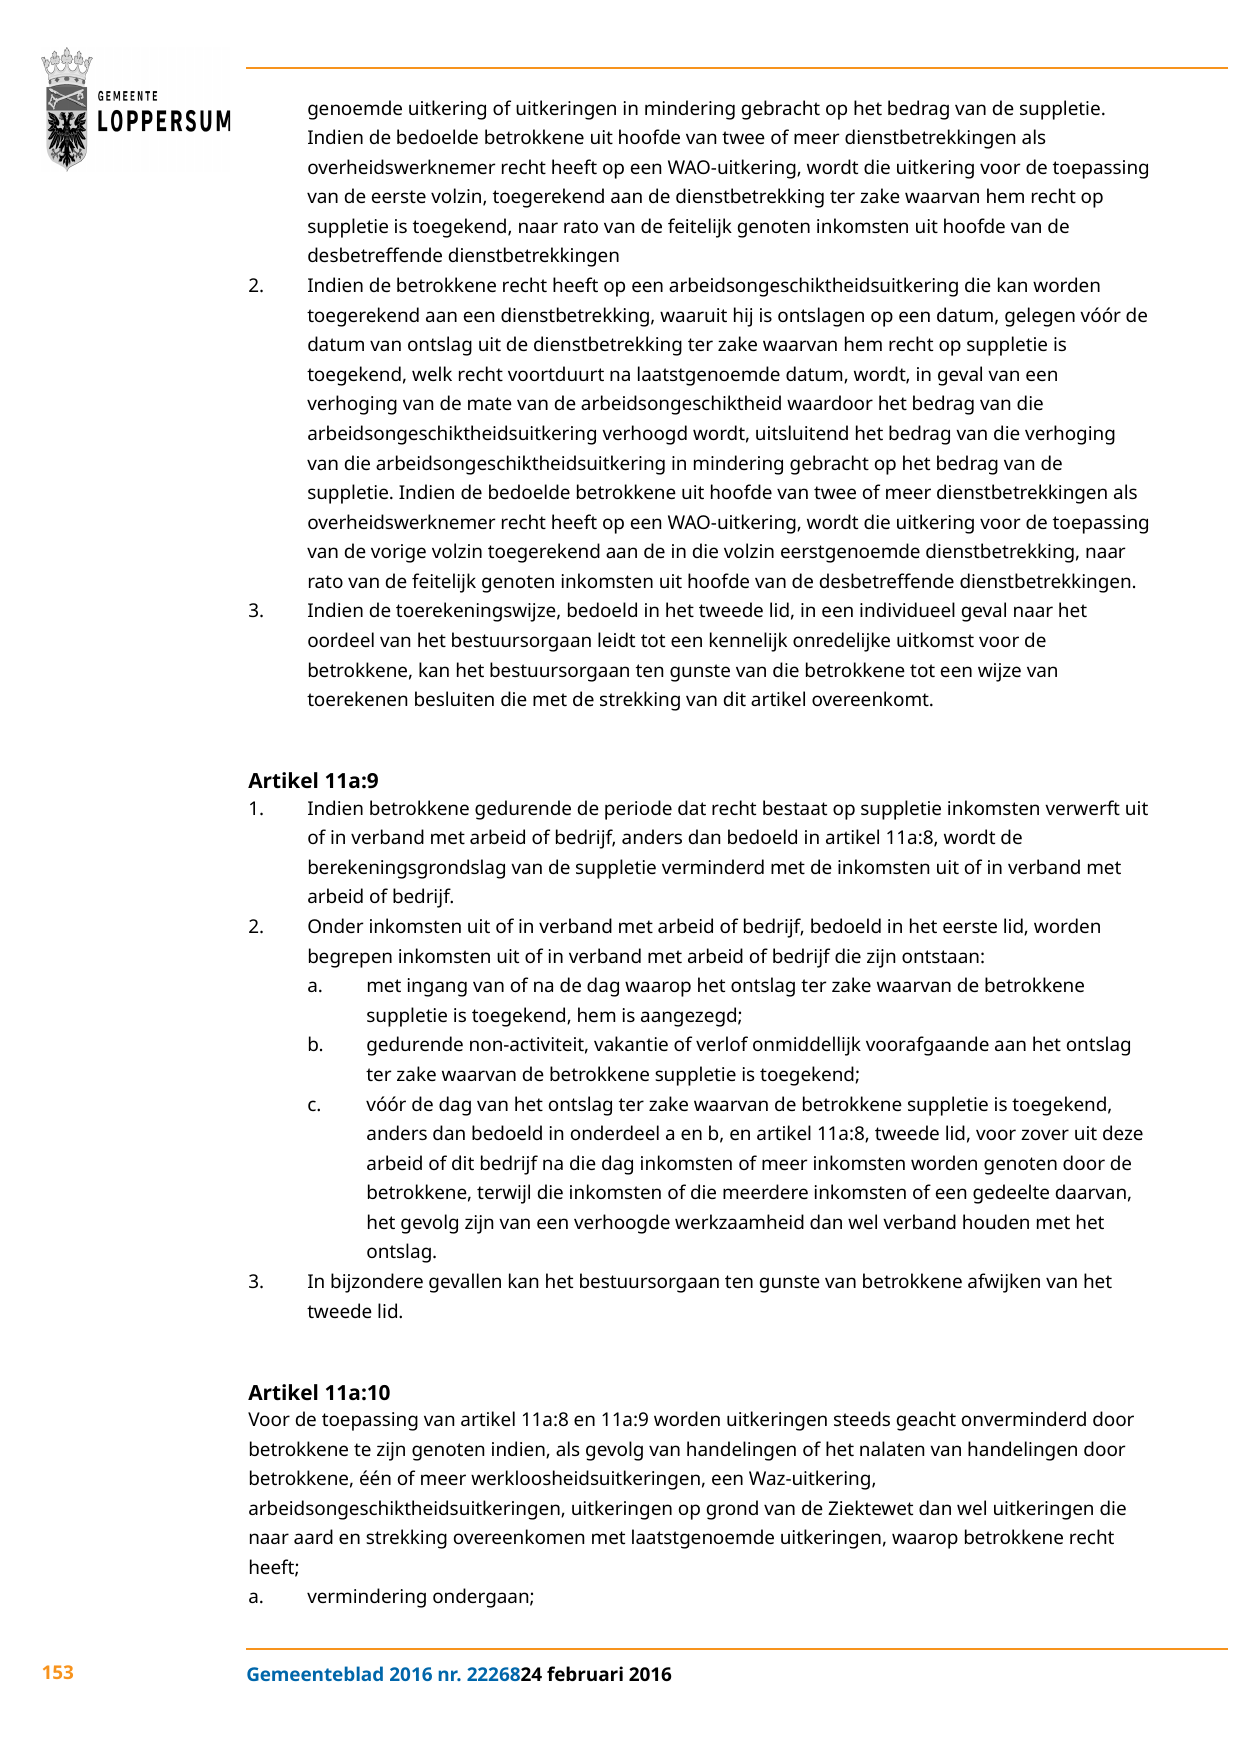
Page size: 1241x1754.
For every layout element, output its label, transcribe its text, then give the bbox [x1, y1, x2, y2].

list Indien betrokkene gedurende de periode dat recht bestaat op suppletie inkomsten verwerft uit of in verband met arbeid of bedrijf, anders dan bedoeld in artikel 11a:8, wordt de berekeningsgrondslag van de suppletie verminderd met de inkomsten uit of in verband met arbeid of bedrijf. [248, 795, 1152, 909]
list Indien de toerekeningswijze, bedoeld in het tweede lid, in een individueel geval naar het oordeel van het bestuursorgaan leidt tot een kennelijk onredelijke uitkomst voor de betrokkene, kan het bestuursorgaan ten gunste van die betrokkene tot een wijze van toerekenen besluiten die met de strekking van dit artikel overeenkomt. [248, 598, 1152, 712]
list vóór de dag van het ontslag ter zake waarvan de betrokkene suppletie is toegekend, anders dan bedoeld in onderdeel a en b, en artikel 11a:8, tweede lid, voor zover uit deze arbeid of dit bedrijf na die dag inkomsten of meer inkomsten worden genoten door de betrokkene, terwijl die inkomsten of die meerdere inkomsten of een gedeelte daarvan, het gevolg zijn van een verhoogde werkzaamheid dan wel verband houden met het ontslag. [307, 1091, 1152, 1264]
text Artikel 11a:10 [248, 1378, 1152, 1406]
text Artikel 11a:9 [248, 766, 1152, 795]
picture [41, 47, 231, 172]
list gedurende non-activiteit, vakantie of verlof onmiddellijk voorafgaande aan het ontslag ter zake waarvan de betrokkene suppletie is toegekend; [307, 1032, 1152, 1087]
list vermindering ondergaan; [248, 1584, 1152, 1609]
text Voor de toepassing van artikel 11a:8 en 11a:9 worden uitkeringen steeds geacht onverminderd door betrokkene te zijn genoten indien, als gevolg van handelingen of het nalaten van handelingen door betrokkene, één of meer werkloosheidsuitkeringen, een Waz-uitkering, arbeidsongeschiktheidsuitkeringen, uitkeringen op grond van de Ziektewet dan wel uitkeringen die naar aard en strekking overeenkomen met laatstgenoemde uitkeringen, waarop betrokkene recht heeft; [248, 1406, 1152, 1580]
list Indien de betrokkene recht heeft op een arbeidsongeschiktheidsuitkering die kan worden toegerekend aan een dienstbetrekking, waaruit hij is ontslagen op een datum, gelegen vóór de datum van ontslag uit de dienstbetrekking ter zake waarvan hem recht op suppletie is toegekend, welk recht voortduurt na laatstgenoemde datum, wordt, in geval van een verhoging van de mate van de arbeidsongeschiktheid waardoor het bedrag van die arbeidsongeschiktheidsuitkering verhoogd wordt, uitsluitend het bedrag van die verhoging van die arbeidsongeschiktheidsuitkering in mindering gebracht op het bedrag van de suppletie. Indien de bedoelde betrokkene uit hoofde van twee of meer dienstbetrekkingen als overheidswerknemer recht heeft op een WAO-uitkering, wordt die uitkering voor de toepassing van de vorige volzin toegerekend aan de in die volzin eerstgenoemde dienstbetrekking, naar rato van de feitelijk genoten inkomsten uit hoofde van de desbetreffende dienstbetrekkingen. [248, 272, 1152, 594]
list In bijzondere gevallen kan het bestuursorgaan ten gunste van betrokkene afwijken van het tweede lid. [248, 1268, 1152, 1323]
list Onder inkomsten uit of in verband met arbeid of bedrijf, bedoeld in het eerste lid, worden begrepen inkomsten uit of in verband met arbeid of bedrijf die zijn ontstaan: [248, 913, 1152, 968]
list met ingang van of na de dag waarop het ontslag ter zake waarvan de betrokkene suppletie is toegekend, hem is aangezegd; [307, 972, 1152, 1028]
list genoemde uitkering of uitkeringen in mindering gebracht op het bedrag van de suppletie. Indien de bedoelde betrokkene uit hoofde van twee of meer dienstbetrekkingen als overheidswerknemer recht heeft op een WAO-uitkering, wordt die uitkering voor de toepassing van de eerste volzin, toegerekend aan de dienstbetrekking ter zake waarvan hem recht op suppletie is toegekend, naar rato van de feitelijk genoten inkomsten uit hoofde van de desbetreffende dienstbetrekkingen [248, 95, 1152, 268]
